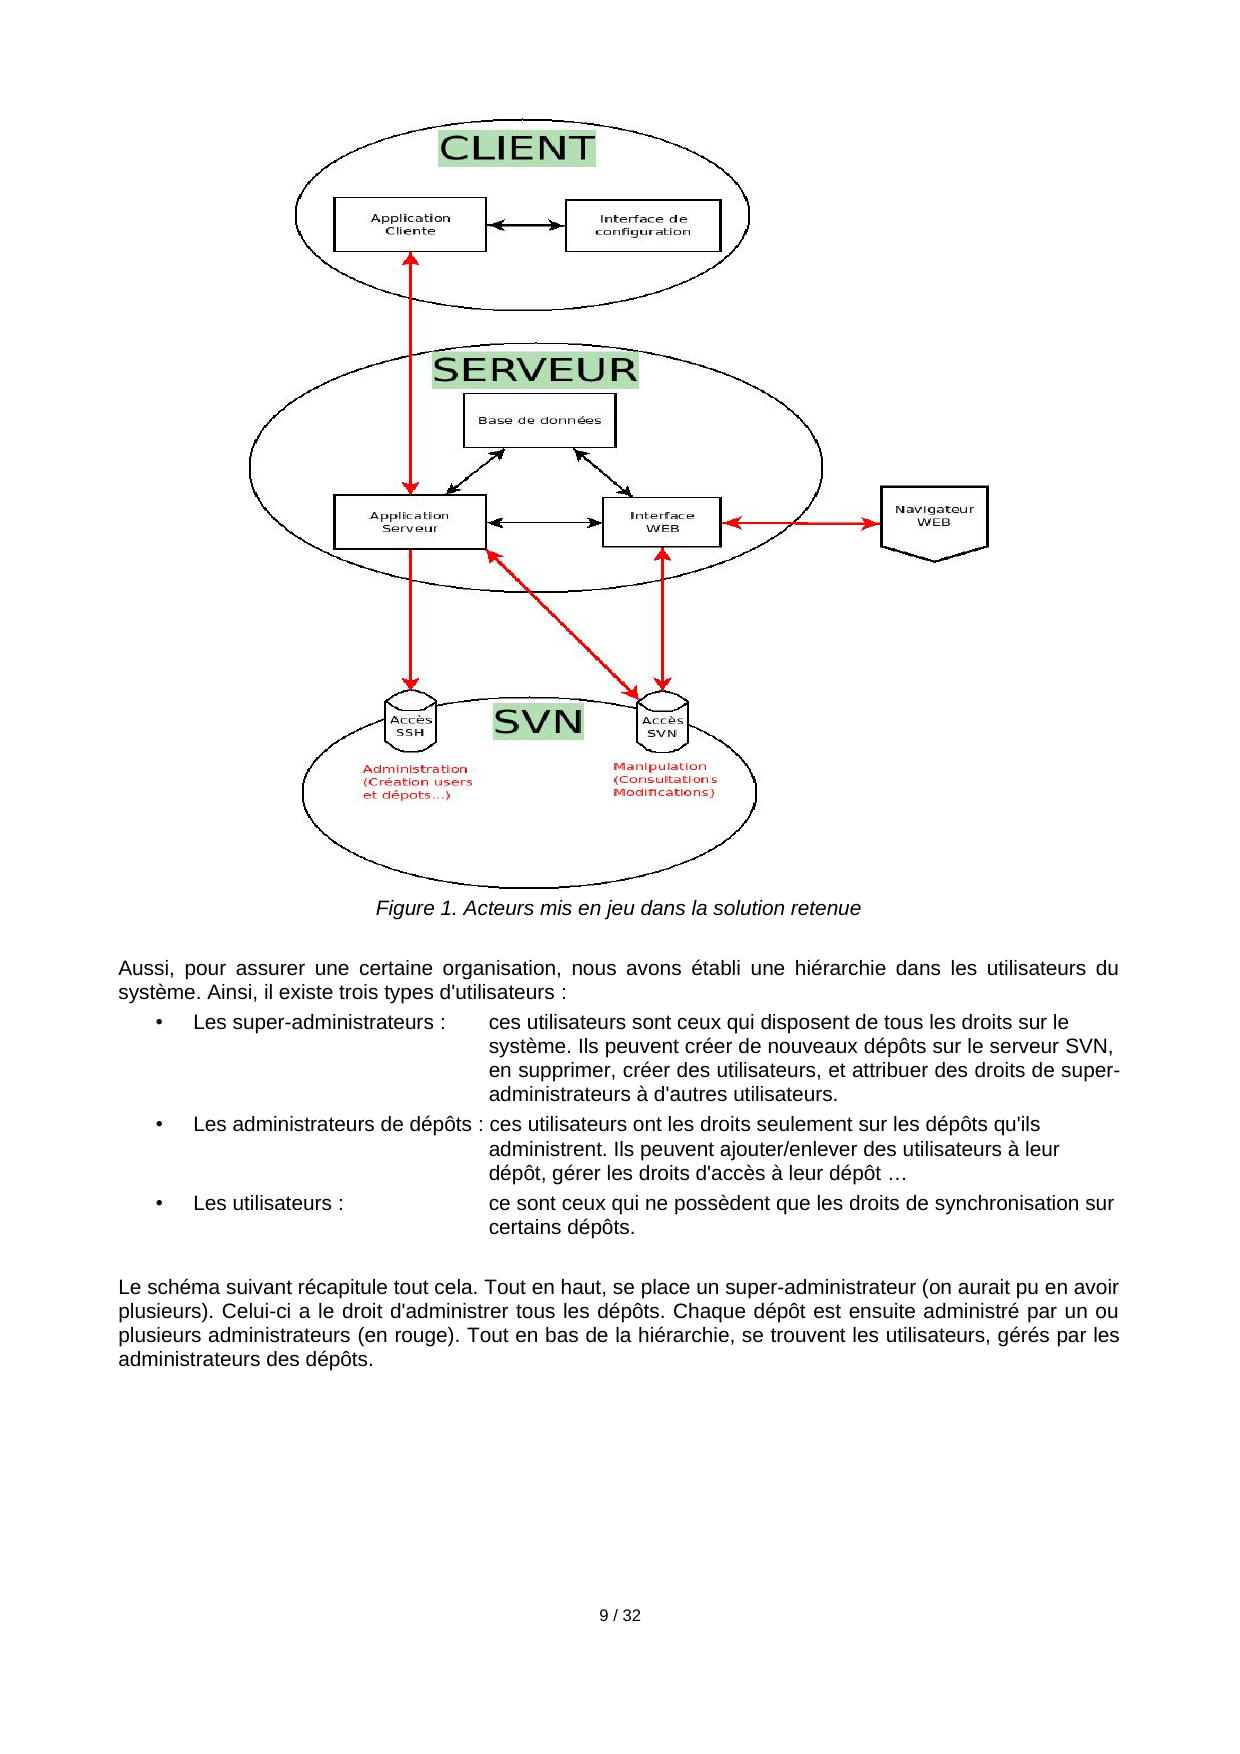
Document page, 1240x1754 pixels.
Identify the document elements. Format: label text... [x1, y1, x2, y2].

text Aussi, pour assurer une certaine organisation, nous avons établi une hiérarchie dans les utilisateurs du système. Ainsi, il existe trois types d'utilisateurs : [118, 956, 1121, 1004]
list Les administrateurs de dépôts : ces utilisateurs ont les droits seulement sur les dépôts qu'ils administrent. Ils peuvent ajouter/enlever des utilisateurs à leur dépôt, gérer les droits d'accès à leur dépôt … [156, 1112, 1121, 1184]
text Figure 1. Acteurs mis en jeu dans la solution retenue [118, 896, 1121, 919]
list Les super-administrateurs : ces utilisateurs sont ceux qui disposent de tous les droits sur le système. Ils peuvent créer de nouveaux dépôts sur le serveur SVN, en supprimer, créer des utilisateurs, et attribuer des droits de super- administrateurs à d'autres utilisateurs. [156, 1010, 1121, 1106]
text Le schéma suivant récapitule tout cela. Tout en haut, se place un super-administrateur (on aurait pu en avoir plusieurs). Celui-ci a le droit d'administrer tous les dépôts. Chaque dépôt est ensuite administré par un ou plusieurs administrateurs (en rouge). Tout en bas de la hiérarchie, se trouvent les utilisateurs, gérés par les administrateurs des dépôts. [118, 1275, 1121, 1371]
list Les utilisateurs : ce sont ceux qui ne possèdent que les droits de synchronisation sur certains dépôts. [156, 1191, 1121, 1238]
picture [248, 118, 991, 890]
